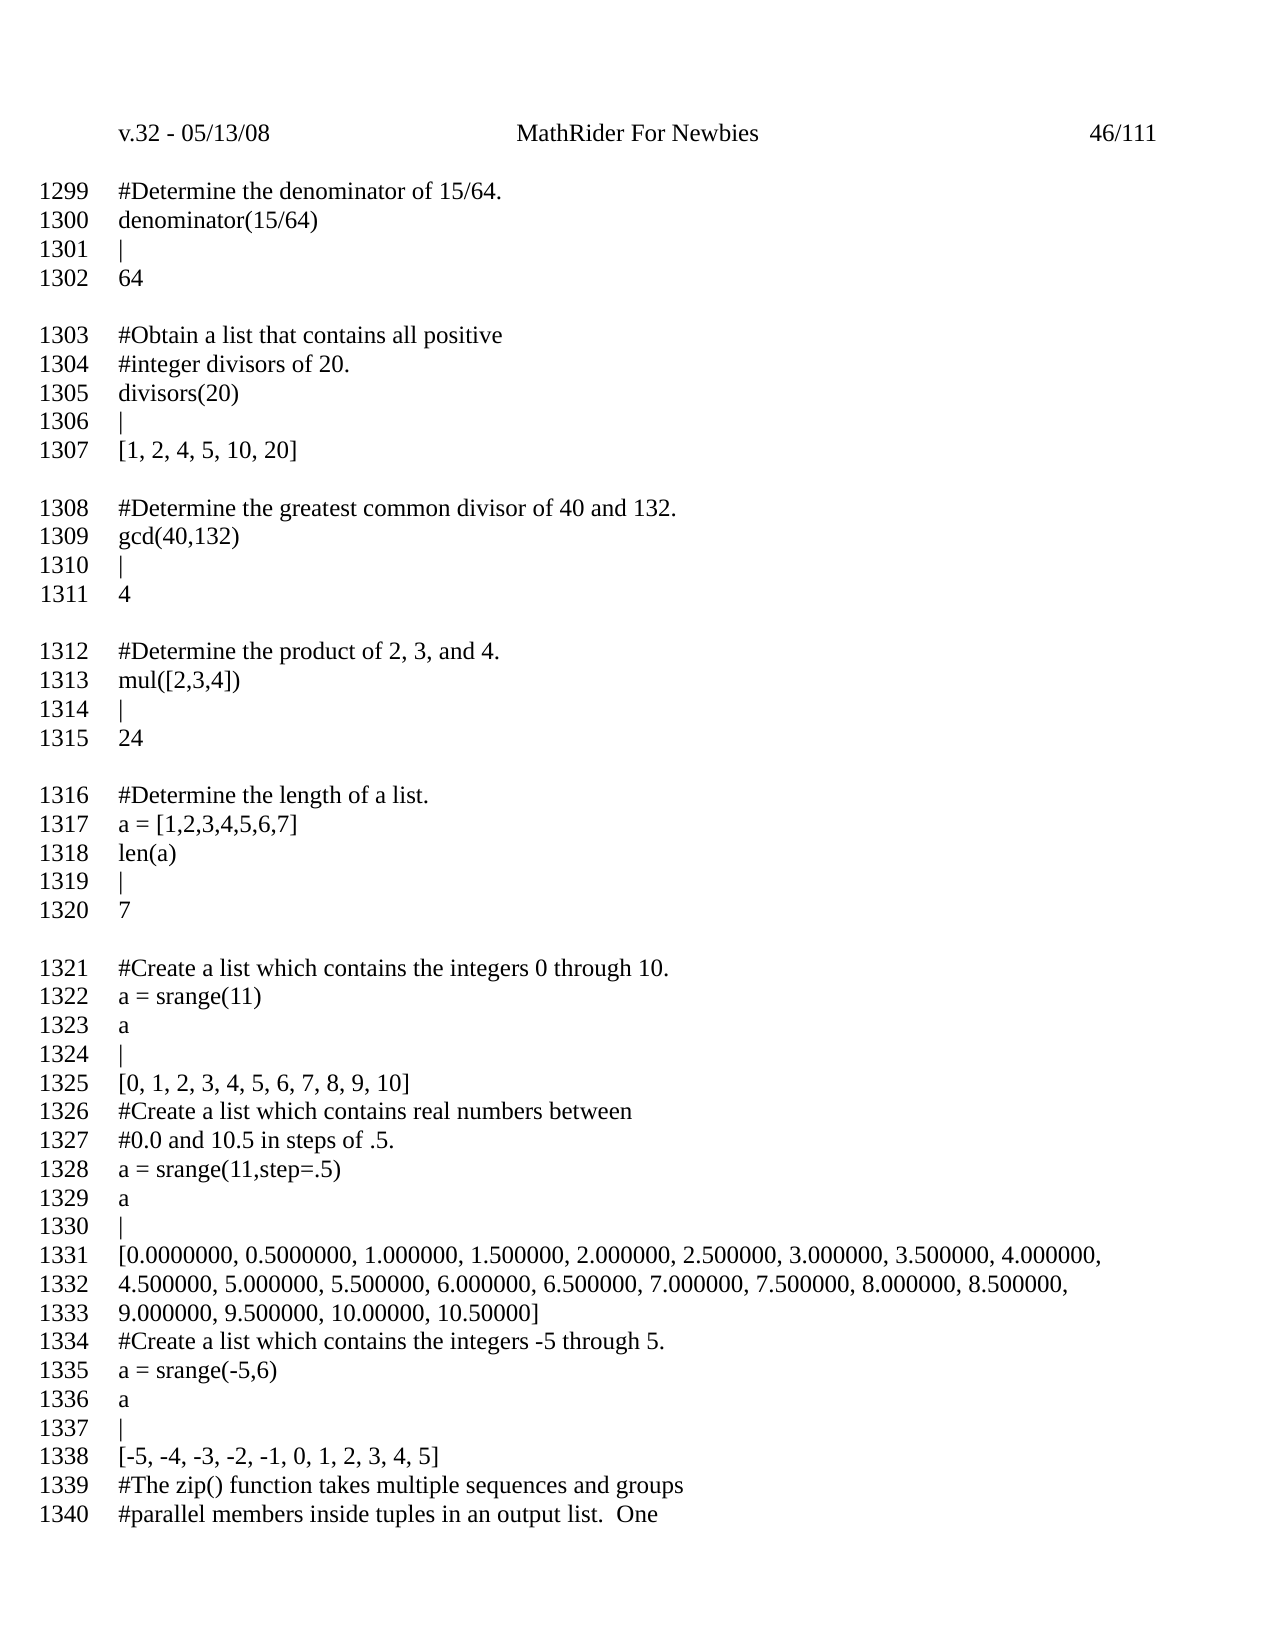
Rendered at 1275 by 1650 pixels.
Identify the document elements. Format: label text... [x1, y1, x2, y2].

text divisors(20) [118, 378, 1157, 406]
text [1, 2, 4, 5, 10, 20] [118, 435, 1157, 464]
text a [118, 1010, 1157, 1039]
text #Determine the length of a list. [118, 780, 1157, 809]
text a [118, 1384, 1157, 1413]
text a [118, 1183, 1157, 1211]
text 4 [118, 579, 1157, 608]
text a = srange(-5,6) [118, 1355, 1157, 1384]
text #parallel members inside tuples in an output list. One [118, 1499, 1157, 1528]
text a = srange(11,step=.5) [118, 1154, 1157, 1183]
text #Create a list which contains the integers -5 through 5. [118, 1326, 1157, 1355]
text 7 [118, 895, 1157, 924]
text #Create a list which contains the integers 0 through 10. [118, 953, 1157, 981]
text [-5, -4, -3, -2, -1, 0, 1, 2, 3, 4, 5] [118, 1441, 1157, 1470]
text #Determine the greatest common divisor of 40 and 132. [118, 493, 1157, 521]
text | [118, 694, 1157, 723]
text #integer divisors of 20. [118, 349, 1157, 378]
text a = [1,2,3,4,5,6,7] [118, 809, 1157, 838]
text #Determine the product of 2, 3, and 4. [118, 636, 1157, 665]
text denominator(15/64) [118, 205, 1157, 234]
text | [118, 406, 1157, 435]
text | [118, 866, 1157, 895]
text #Determine the denominator of 15/64. [118, 176, 1157, 205]
text [0.0000000, 0.5000000, 1.000000, 1.500000, 2.000000, 2.500000, 3.000000, 3.500000, 4.000000, 4.500000, 5.000000, 5.500000, 6.000000, 6.500000, 7.000000, 7.500000, 8.000000, 8.500000, 9.000000, 9.500000, 10.00000, 10.50000] [118, 1240, 1157, 1326]
text #Create a list which contains real numbers between [118, 1096, 1157, 1125]
text mul([2,3,4]) [118, 665, 1157, 694]
text | [118, 550, 1157, 579]
text len(a) [118, 838, 1157, 866]
text | [118, 1211, 1157, 1240]
text #Obtain a list that contains all positive [118, 320, 1157, 349]
text a = srange(11) [118, 981, 1157, 1010]
text #The zip() function takes multiple sequences and groups [118, 1470, 1157, 1499]
text [0, 1, 2, 3, 4, 5, 6, 7, 8, 9, 10] [118, 1068, 1157, 1096]
text | [118, 1039, 1157, 1068]
text | [118, 234, 1157, 263]
text 64 [118, 263, 1157, 291]
text | [118, 1413, 1157, 1441]
text gcd(40,132) [118, 521, 1157, 550]
text #0.0 and 10.5 in steps of .5. [118, 1125, 1157, 1154]
text 24 [118, 723, 1157, 751]
